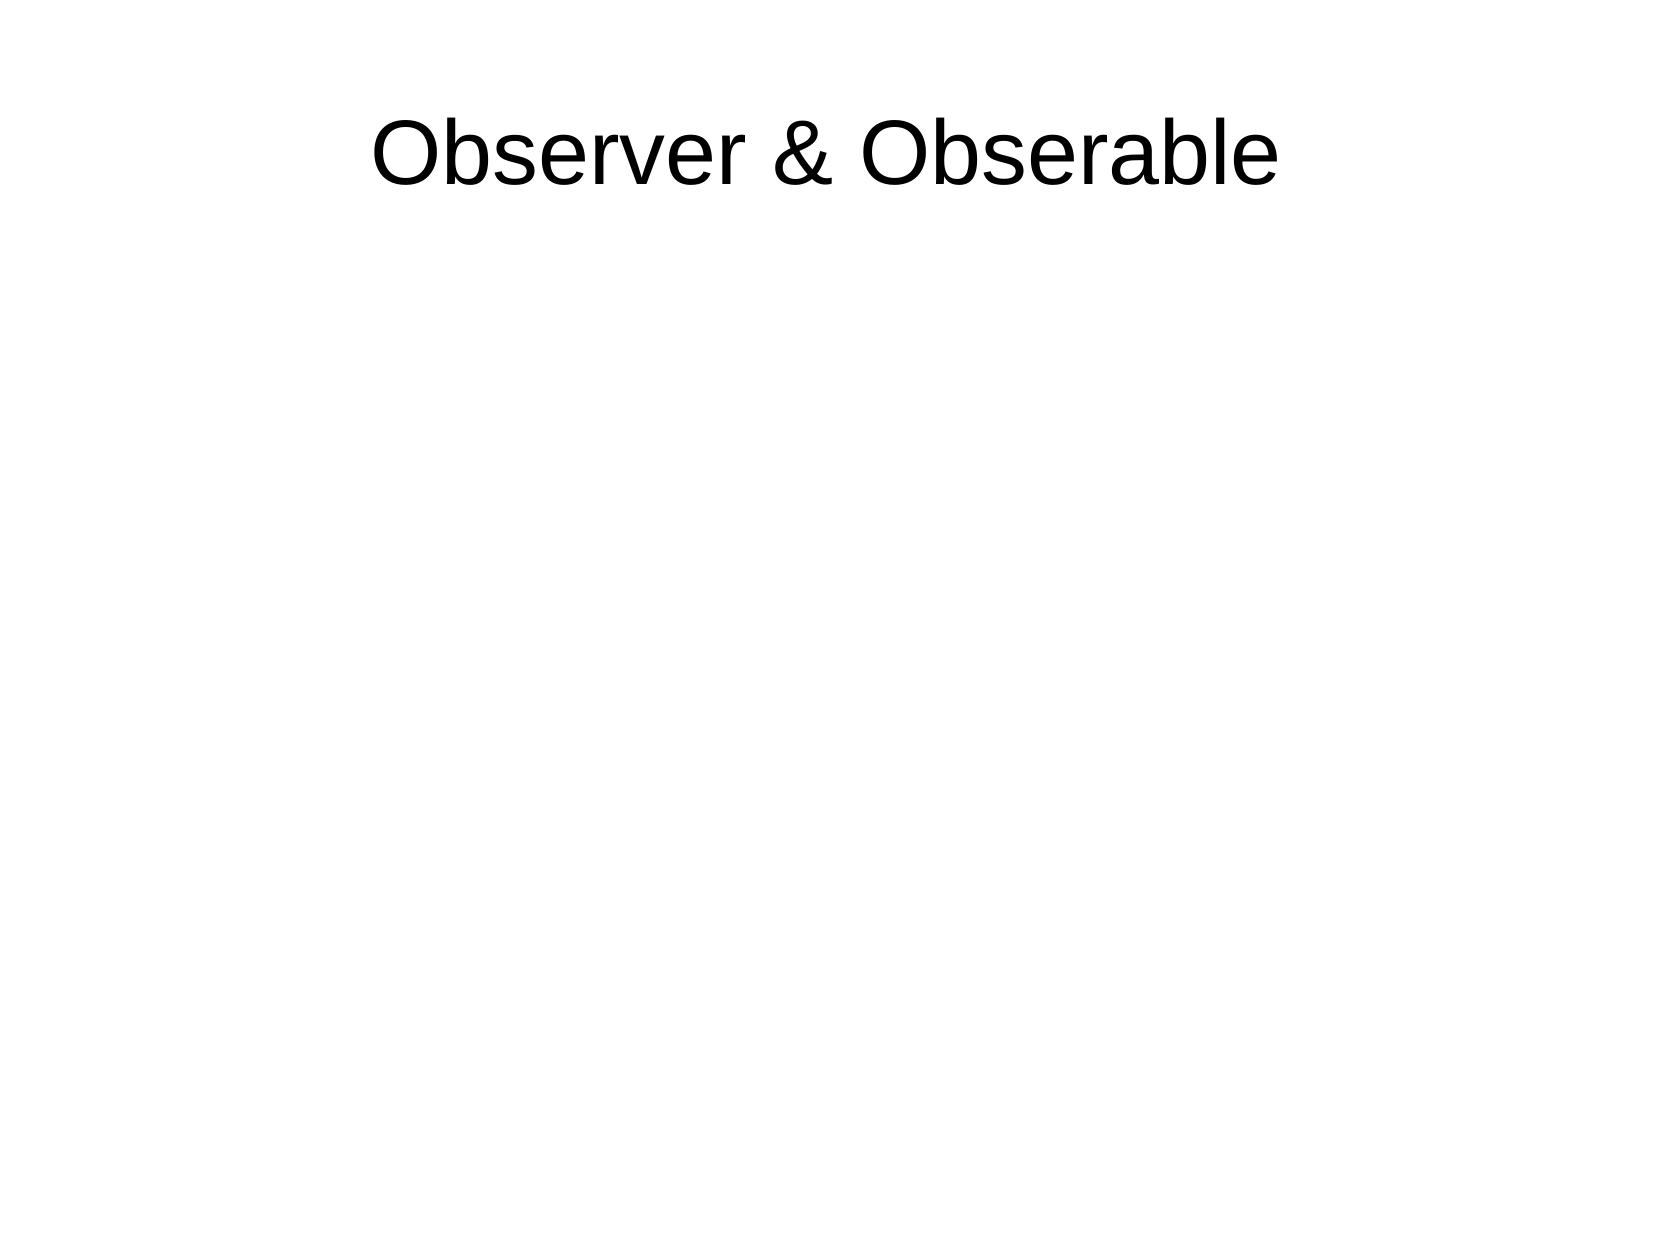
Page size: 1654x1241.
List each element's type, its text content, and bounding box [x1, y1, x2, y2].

title Observer & Obserable [82, 49, 1571, 257]
